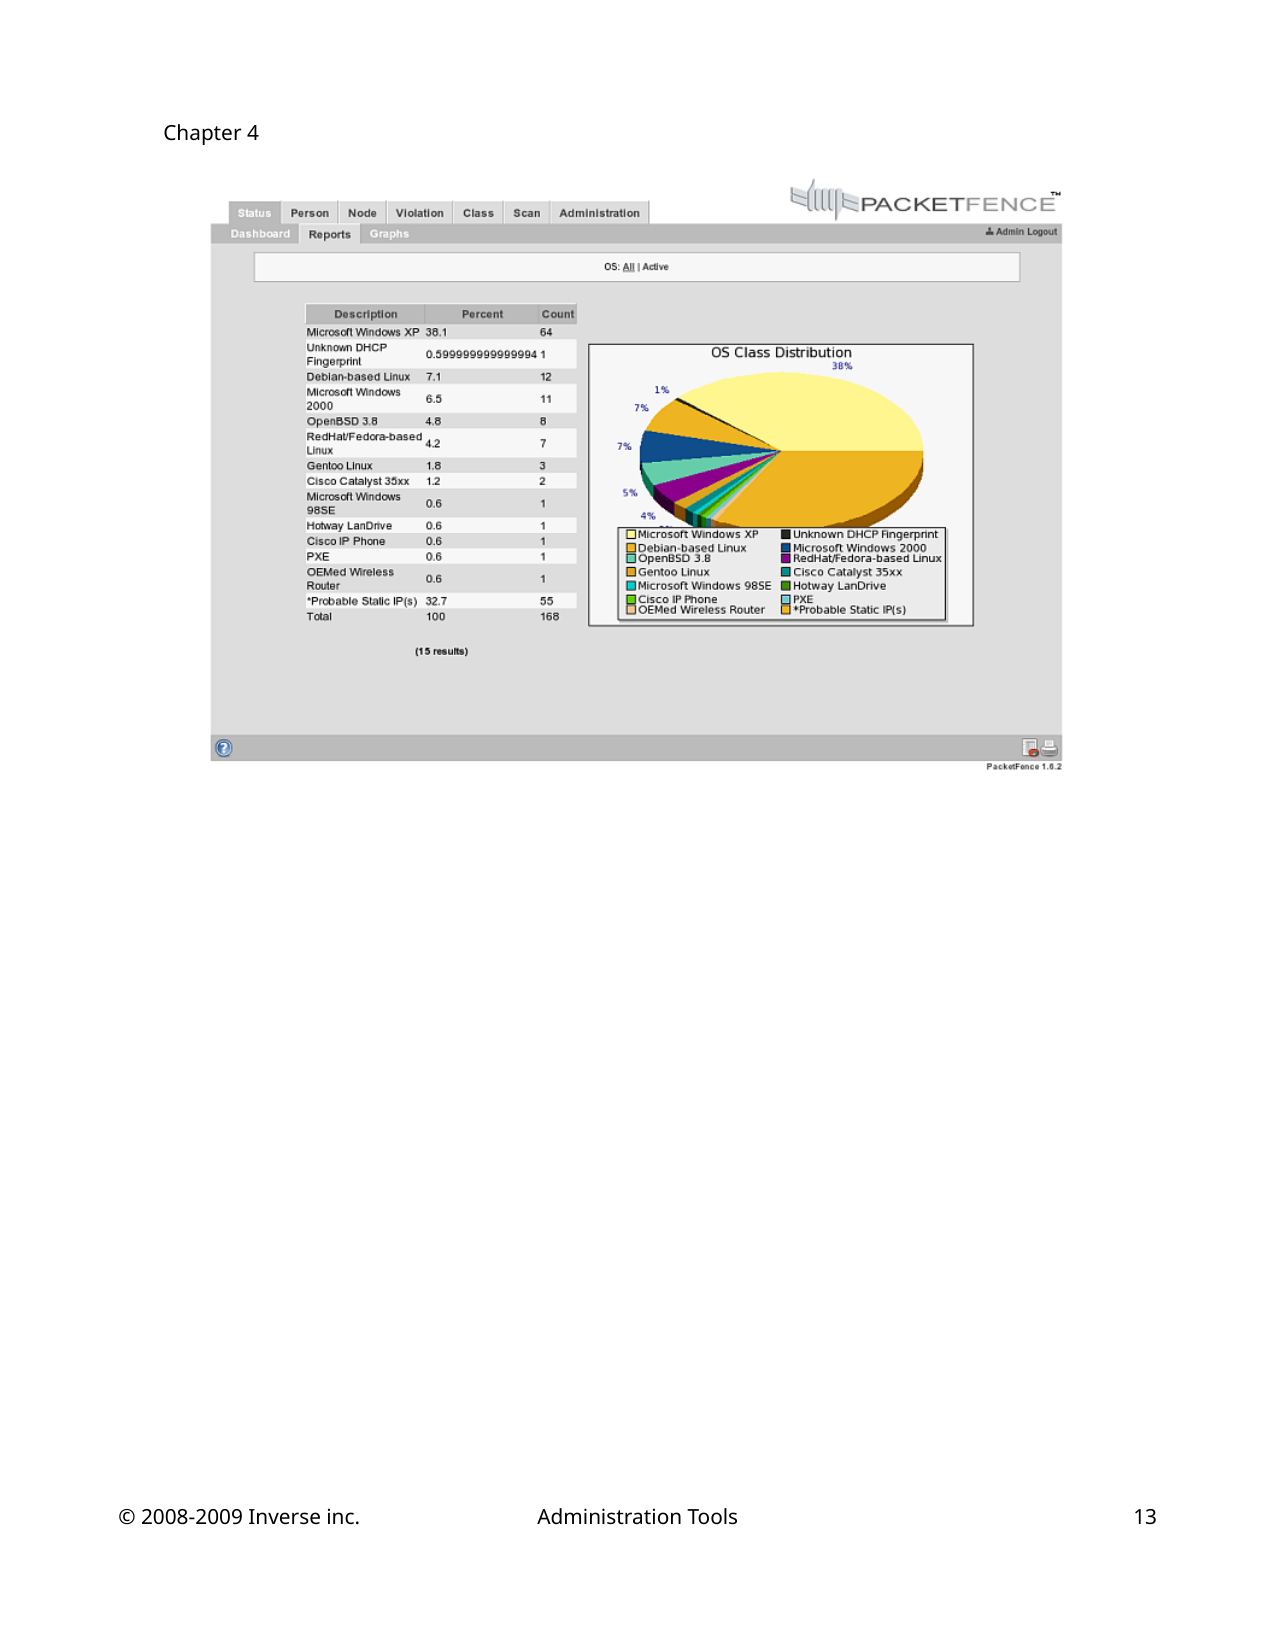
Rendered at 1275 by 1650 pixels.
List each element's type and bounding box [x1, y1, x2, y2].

picture [206, 176, 1069, 778]
